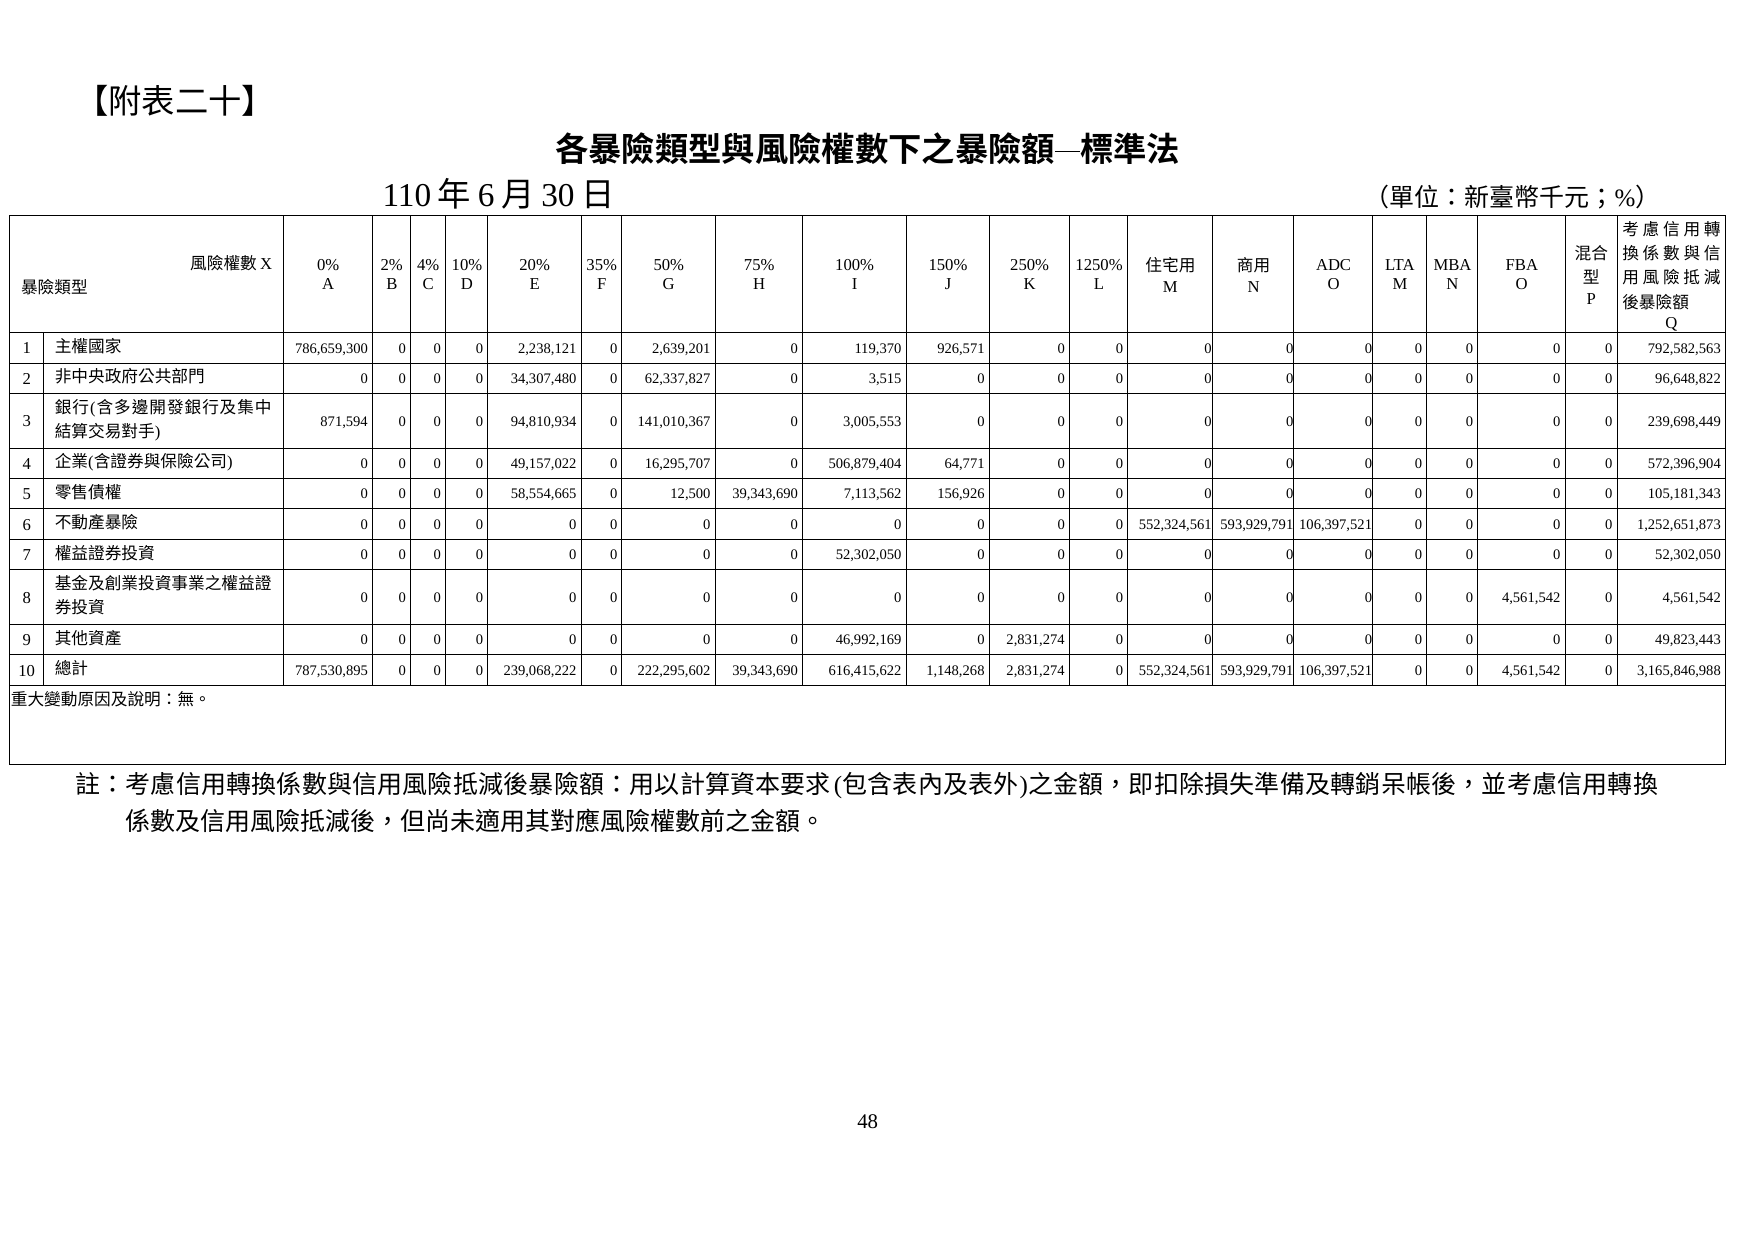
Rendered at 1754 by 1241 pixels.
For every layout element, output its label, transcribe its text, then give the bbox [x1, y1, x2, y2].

table_cell 141,010,367 [622, 394, 715, 447]
table_cell 0 [1566, 364, 1617, 393]
table_cell 4,561,542 [1478, 570, 1565, 624]
table_cell 總計 [44, 655, 283, 684]
table_cell 0 [411, 540, 445, 569]
table_cell 0 [716, 540, 802, 569]
table_cell 0 [1213, 540, 1293, 569]
table_cell 0 [716, 364, 802, 393]
table_cell 871,594 [284, 394, 372, 447]
table_cell 3,515 [803, 364, 906, 393]
table_cell 0 [1128, 364, 1212, 393]
table_cell 7,113,562 [803, 479, 906, 508]
table_cell 0 [1294, 479, 1372, 508]
table_cell 3 [10, 394, 43, 447]
table_cell 0 [1070, 333, 1127, 362]
table_cell 0 [1373, 333, 1426, 362]
table_cell 0 [1373, 449, 1426, 478]
table_cell 593,929,791 [1213, 509, 1293, 539]
table_cell 0 [1128, 540, 1212, 569]
table_cell 0 [1478, 540, 1565, 569]
table_cell 0 [1213, 479, 1293, 508]
table_cell 0 [488, 540, 581, 569]
table_header MBA N [1427, 216, 1477, 332]
table_cell 0 [582, 394, 621, 447]
table_cell 0 [582, 509, 621, 539]
table_cell 0 [1070, 364, 1127, 393]
table_cell 非中央政府公共部門 [44, 364, 283, 393]
table_cell 105,181,343 [1618, 479, 1725, 508]
table_cell 239,068,222 [488, 655, 581, 684]
table_cell 58,554,665 [488, 479, 581, 508]
table_cell 0 [1070, 449, 1127, 478]
table_cell 0 [1373, 570, 1426, 624]
table_cell 0 [1070, 655, 1127, 684]
table_cell 106,397,521 [1294, 509, 1372, 539]
table_cell 2,831,274 [990, 625, 1069, 654]
table_header 4% C [411, 216, 445, 332]
table_cell 5 [10, 479, 43, 508]
table_cell 0 [1294, 625, 1372, 654]
table_header 10% D [446, 216, 487, 332]
table_cell 926,571 [907, 333, 989, 362]
table_cell 0 [373, 540, 410, 569]
table_header 2% B [373, 216, 410, 332]
table_cell 0 [373, 655, 410, 684]
table_cell 0 [1373, 509, 1426, 539]
table_cell 0 [716, 394, 802, 447]
table_cell 0 [1566, 625, 1617, 654]
table_cell 0 [1373, 540, 1426, 569]
table_cell 企業(含證券與保險公司) [44, 449, 283, 478]
table_cell 0 [373, 479, 410, 508]
table_cell 0 [373, 570, 410, 624]
table_cell 552,324,561 [1128, 655, 1212, 684]
table_cell 0 [990, 333, 1069, 362]
table_header 考慮信用轉換係數與信用風險抵減後暴險額 Q [1618, 216, 1725, 332]
table_cell 0 [1070, 540, 1127, 569]
table_header 35% F [582, 216, 621, 332]
table_cell 0 [1070, 509, 1127, 539]
table_cell 0 [1294, 540, 1372, 569]
table_cell 0 [1213, 449, 1293, 478]
table_cell 0 [488, 625, 581, 654]
table_cell 0 [284, 449, 372, 478]
table_cell 0 [582, 625, 621, 654]
table_cell 0 [716, 625, 802, 654]
table_cell 0 [411, 333, 445, 362]
table_cell 0 [1566, 540, 1617, 569]
table_cell 0 [446, 655, 487, 684]
table_cell 94,810,934 [488, 394, 581, 447]
table_cell 4 [10, 449, 43, 478]
table_header 150% J [907, 216, 989, 332]
table_cell 2,639,201 [622, 333, 715, 362]
table_cell 0 [1478, 625, 1565, 654]
table_cell 156,926 [907, 479, 989, 508]
table_cell 52,302,050 [803, 540, 906, 569]
table_cell 0 [1294, 364, 1372, 393]
table_cell 0 [446, 570, 487, 624]
table_cell 0 [1427, 333, 1477, 362]
table_cell 0 [446, 449, 487, 478]
table_cell 0 [803, 570, 906, 624]
table_cell 0 [1373, 364, 1426, 393]
table_cell 零售債權 [44, 479, 283, 508]
table_cell 4,561,542 [1478, 655, 1565, 684]
table_header 商用 N [1213, 216, 1293, 332]
table_cell 0 [907, 540, 989, 569]
table_cell 0 [582, 479, 621, 508]
table_cell 0 [990, 479, 1069, 508]
table_cell 8 [10, 570, 43, 624]
table_cell 0 [1070, 625, 1127, 654]
table_cell 0 [1070, 394, 1127, 447]
table_cell 787,530,895 [284, 655, 372, 684]
table_cell 0 [1478, 394, 1565, 447]
table_cell 0 [1373, 394, 1426, 447]
table_cell 0 [1478, 479, 1565, 508]
table_cell 0 [1427, 625, 1477, 654]
table_cell 0 [1566, 449, 1617, 478]
table_cell 0 [1128, 449, 1212, 478]
table_cell 0 [1294, 333, 1372, 362]
table_cell 0 [373, 333, 410, 362]
table_cell 0 [622, 625, 715, 654]
table_cell 9 [10, 625, 43, 654]
table_cell 0 [1427, 364, 1477, 393]
table_cell 0 [1128, 570, 1212, 624]
table_cell 0 [1128, 333, 1212, 362]
table_cell 0 [1128, 479, 1212, 508]
text 註：考慮信用轉換係數與信用風險抵減後暴險額：用以計算資本要求(包含表內及表外)之金額，即扣除損失準備及轉銷呆帳後，並考慮信用轉換係數及信用風險抵減後，但尚未適用其對應風險權數前之金額。 [75, 765, 1660, 837]
table_cell 106,397,521 [1294, 655, 1372, 684]
table_cell 119,370 [803, 333, 906, 362]
table_cell 0 [411, 479, 445, 508]
table_cell 0 [582, 333, 621, 362]
table_cell 593,929,791 [1213, 655, 1293, 684]
table_cell 0 [446, 394, 487, 447]
table_cell 2 [10, 364, 43, 393]
table_cell 49,823,443 [1618, 625, 1725, 654]
table_cell 792,582,563 [1618, 333, 1725, 362]
table_cell 4,561,542 [1618, 570, 1725, 624]
table_cell 其他資產 [44, 625, 283, 654]
table_cell 552,324,561 [1128, 509, 1212, 539]
text 110年6月30日 （單位：新臺幣千元；%） [75, 171, 1660, 215]
table_cell 572,396,904 [1618, 449, 1725, 478]
table_cell 0 [1478, 449, 1565, 478]
table_cell 0 [1128, 394, 1212, 447]
table_cell 0 [907, 364, 989, 393]
text 各暴險類型與風險權數下之暴險額─標準法 [75, 123, 1660, 171]
table_cell 0 [1566, 509, 1617, 539]
table_cell 0 [1427, 479, 1477, 508]
table_cell 239,698,449 [1618, 394, 1725, 447]
table_cell 3,165,846,988 [1618, 655, 1725, 684]
table_cell 0 [990, 509, 1069, 539]
table_cell 62,337,827 [622, 364, 715, 393]
table_cell 0 [716, 333, 802, 362]
table_cell 重大變動原因及說明：無。 [10, 686, 1725, 764]
table_cell 0 [411, 570, 445, 624]
table_cell 基金及創業投資事業之權益證券投資 [44, 570, 283, 624]
table_cell 主權國家 [44, 333, 283, 362]
table_header 100% I [803, 216, 906, 332]
table_cell 0 [284, 625, 372, 654]
subtitle 【附表二十】 [75, 75, 1660, 123]
table_cell 0 [990, 449, 1069, 478]
table_cell 0 [284, 570, 372, 624]
table_cell 34,307,480 [488, 364, 581, 393]
table_cell 0 [990, 364, 1069, 393]
table_cell 0 [1427, 394, 1477, 447]
table_cell 3,005,553 [803, 394, 906, 447]
table_cell 銀行(含多邊開發銀行及集中結算交易對手) [44, 394, 283, 447]
table_cell 0 [488, 570, 581, 624]
table_cell 0 [411, 394, 445, 447]
table_cell 49,157,022 [488, 449, 581, 478]
table_cell 506,879,404 [803, 449, 906, 478]
table_cell 0 [1294, 449, 1372, 478]
table_cell 0 [907, 570, 989, 624]
table_cell 0 [1427, 540, 1477, 569]
table_cell 0 [446, 540, 487, 569]
table_cell 0 [488, 509, 581, 539]
table_cell 0 [446, 625, 487, 654]
table_cell 0 [622, 540, 715, 569]
table_cell 0 [373, 394, 410, 447]
table_cell 0 [582, 364, 621, 393]
table_cell 0 [284, 364, 372, 393]
table_cell 10 [10, 655, 43, 684]
table_cell 0 [622, 509, 715, 539]
table_cell 2,238,121 [488, 333, 581, 362]
table_cell 64,771 [907, 449, 989, 478]
table_cell 0 [1566, 655, 1617, 684]
table_cell 0 [1566, 394, 1617, 447]
table_cell 1 [10, 333, 43, 362]
table_cell 0 [1213, 394, 1293, 447]
table_cell 1,252,651,873 [1618, 509, 1725, 539]
table_cell 0 [582, 540, 621, 569]
table_cell 222,295,602 [622, 655, 715, 684]
table_cell 0 [1373, 655, 1426, 684]
table_cell 7 [10, 540, 43, 569]
table_cell 0 [1427, 655, 1477, 684]
table_cell 0 [907, 625, 989, 654]
table_cell 0 [411, 625, 445, 654]
table_cell 0 [907, 509, 989, 539]
table_cell 0 [1294, 570, 1372, 624]
table_header 風險權數X 暴險類型 [10, 216, 283, 332]
table_header 50% G [622, 216, 715, 332]
table_header 250% K [990, 216, 1069, 332]
table_cell 0 [990, 570, 1069, 624]
table_cell 0 [1427, 509, 1477, 539]
table_cell 616,415,622 [803, 655, 906, 684]
table_cell 52,302,050 [1618, 540, 1725, 569]
table_cell 0 [411, 509, 445, 539]
table_cell 0 [1373, 479, 1426, 508]
table_cell 0 [582, 655, 621, 684]
table_cell 0 [411, 655, 445, 684]
table_header 1250% L [1070, 216, 1127, 332]
table_cell 39,343,690 [716, 655, 802, 684]
table_cell 0 [1213, 625, 1293, 654]
table_cell 0 [1213, 333, 1293, 362]
table_cell 0 [284, 540, 372, 569]
table_cell 0 [446, 509, 487, 539]
table_cell 0 [373, 509, 410, 539]
table_cell 0 [411, 449, 445, 478]
table_cell 0 [1070, 479, 1127, 508]
table_cell 不動產暴險 [44, 509, 283, 539]
table_cell 0 [446, 364, 487, 393]
table_cell 0 [1213, 570, 1293, 624]
table_cell 0 [411, 364, 445, 393]
table_cell 0 [582, 449, 621, 478]
table_cell 0 [1566, 479, 1617, 508]
table_cell 0 [1478, 509, 1565, 539]
table_cell 0 [1427, 570, 1477, 624]
table_cell 16,295,707 [622, 449, 715, 478]
table_cell 0 [284, 479, 372, 508]
table_header FBA O [1478, 216, 1565, 332]
table_cell 0 [1373, 625, 1426, 654]
table_cell 0 [622, 570, 715, 624]
table_cell 0 [716, 570, 802, 624]
table_header 0% A [284, 216, 372, 332]
table_cell 0 [1478, 333, 1565, 362]
table_cell 0 [990, 540, 1069, 569]
table_cell 6 [10, 509, 43, 539]
table_cell 0 [1566, 333, 1617, 362]
table_cell 39,343,690 [716, 479, 802, 508]
table_cell 0 [803, 509, 906, 539]
table_cell 0 [582, 570, 621, 624]
table_cell 0 [716, 449, 802, 478]
table_header 75% H [716, 216, 802, 332]
table_cell 0 [446, 479, 487, 508]
table_cell 0 [990, 394, 1069, 447]
table_cell 46,992,169 [803, 625, 906, 654]
table_header ADC O [1294, 216, 1372, 332]
table_cell 96,648,822 [1618, 364, 1725, 393]
table_cell 0 [907, 394, 989, 447]
table_cell 0 [1478, 364, 1565, 393]
table_cell 0 [373, 449, 410, 478]
table_cell 786,659,300 [284, 333, 372, 362]
table_cell 0 [373, 625, 410, 654]
table_cell 2,831,274 [990, 655, 1069, 684]
table_cell 0 [1566, 570, 1617, 624]
table_cell 12,500 [622, 479, 715, 508]
table_cell 0 [373, 364, 410, 393]
table_cell 0 [716, 509, 802, 539]
table_header 20% E [488, 216, 581, 332]
table_cell 0 [446, 333, 487, 362]
table_cell 0 [1213, 364, 1293, 393]
table_cell 0 [1294, 394, 1372, 447]
table_cell 1,148,268 [907, 655, 989, 684]
table_header LTA M [1373, 216, 1426, 332]
table_header 住宅用 M [1128, 216, 1212, 332]
table_cell 0 [1070, 570, 1127, 624]
table_cell 0 [1128, 625, 1212, 654]
table_header 混合型 P [1566, 216, 1617, 332]
table_cell 權益證券投資 [44, 540, 283, 569]
table_cell 0 [1427, 449, 1477, 478]
table_cell 0 [284, 509, 372, 539]
